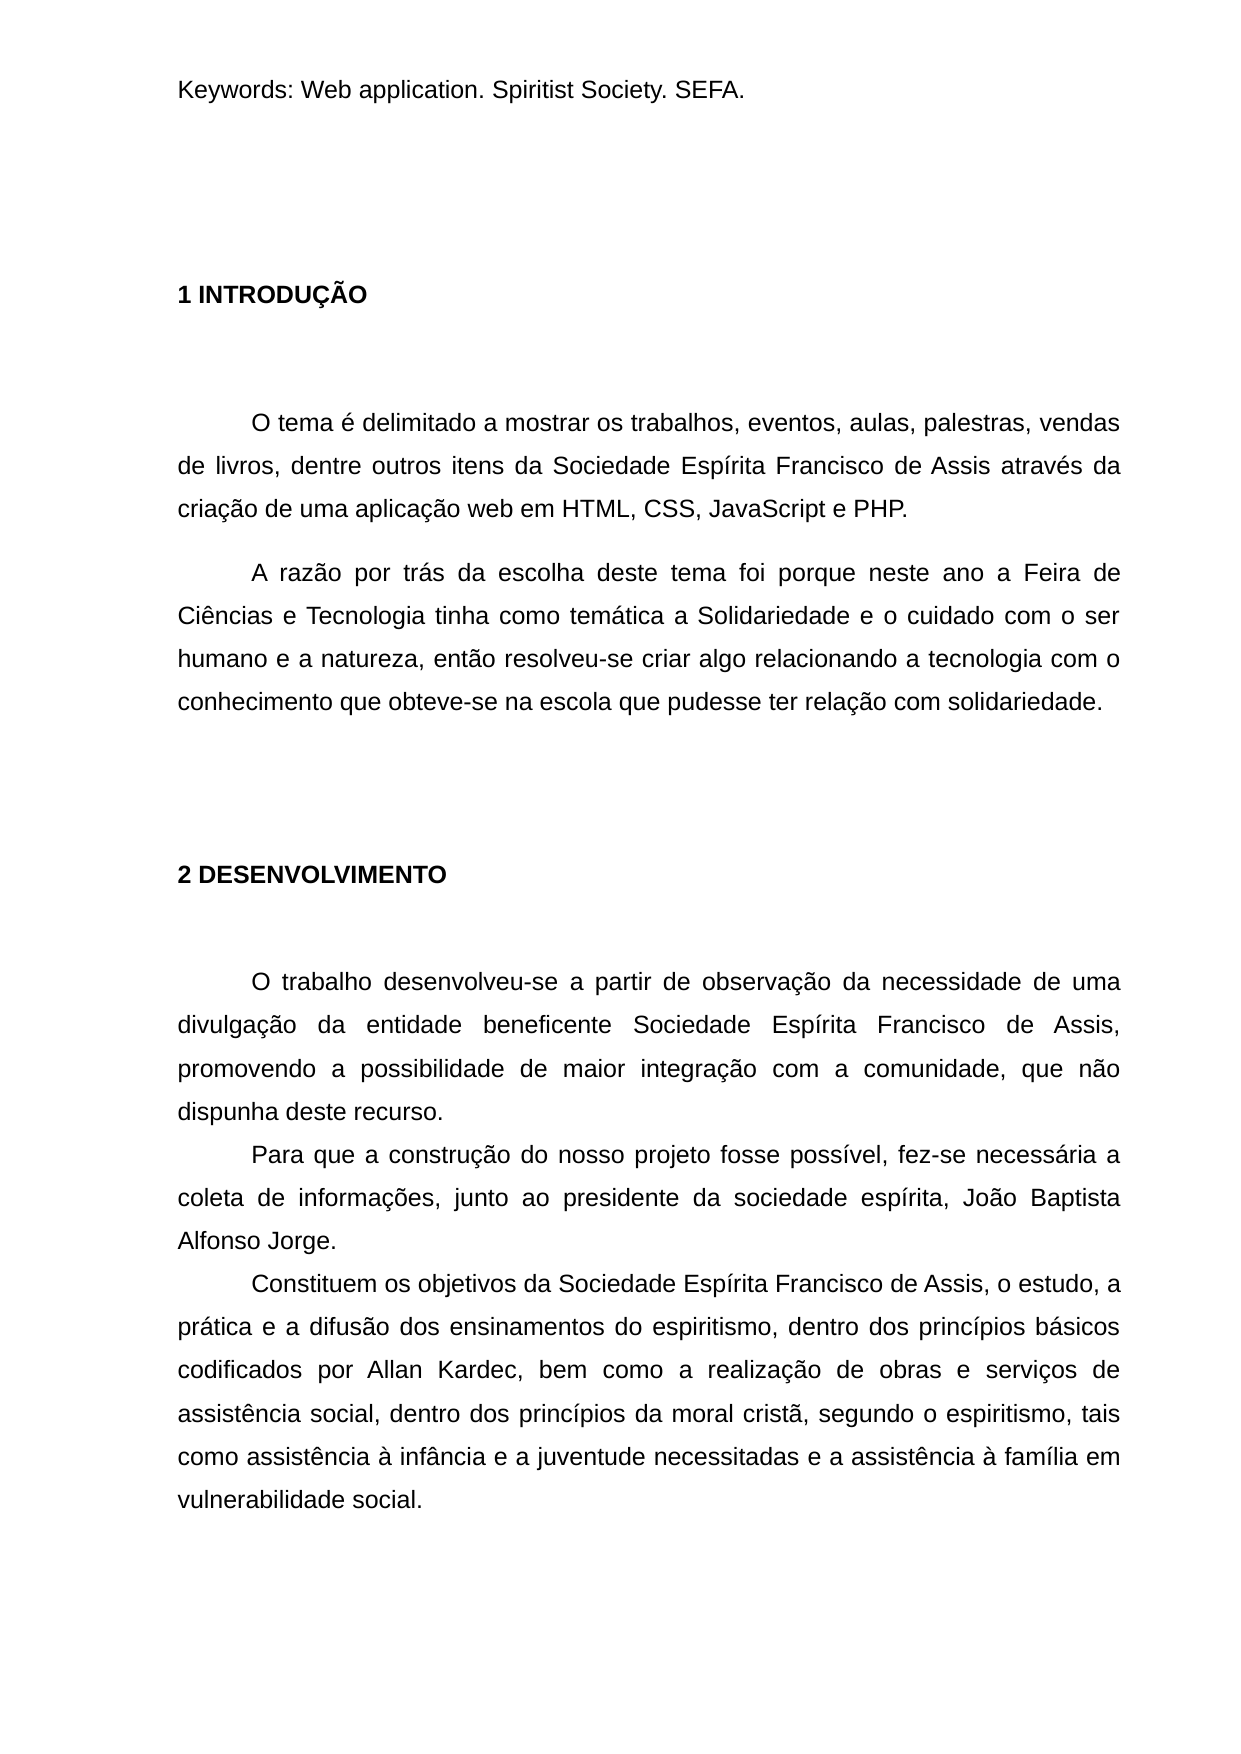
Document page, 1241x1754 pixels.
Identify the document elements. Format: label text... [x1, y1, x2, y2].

text Para que a construção do nosso projeto fosse possível, fez-se necessária a coleta de informações, junto ao presidente da sociedade espírita, João Baptista Alfonso Jorge. [177, 1140, 1122, 1255]
text 1 INTRODUÇÃO [177, 280, 1122, 308]
text O trabalho desenvolveu-se a partir de observação da necessidade de uma divulgação da entidade beneficente Sociedade Espírita Francisco de Assis, promovendo a possibilidade de maior integração com a comunidade, que não dispunha deste recurso. [177, 967, 1122, 1126]
text 2 DESENVOLVIMENTO [177, 860, 1122, 888]
text A razão por trás da escolha deste tema foi porque neste ano a Feira de Ciências e Tecnologia tinha como temática a Solidariedade e o cuidado com o ser humano e a natureza, então resolveu-se criar algo relacionando a tecnologia com o conhecimento que obteve-se na escola que pudesse ter relação com solidariedade. [177, 558, 1122, 716]
text O tema é delimitado a mostrar os trabalhos, eventos, aulas, palestras, vendas de livros, dentre outros itens da Sociedade Espírita Francisco de Assis através da criação de uma aplicação web em HTML, CSS, JavaScript e PHP. [177, 408, 1122, 523]
text Keywords: Web application. Spiritist Society. SEFA. [177, 75, 1122, 104]
text Constituem os objetivos da Sociedade Espírita Francisco de Assis, o estudo, a prática e a difusão dos ensinamentos do espiritismo, dentro dos princípios básicos codificados por Allan Kardec, bem como a realização de obras e serviços de assistência social, dentro dos princípios da moral cristã, segundo o espiritismo, tais como assistência à infância e a juventude necessitadas e a assistência à família em vulnerabilidade social. [177, 1269, 1122, 1514]
